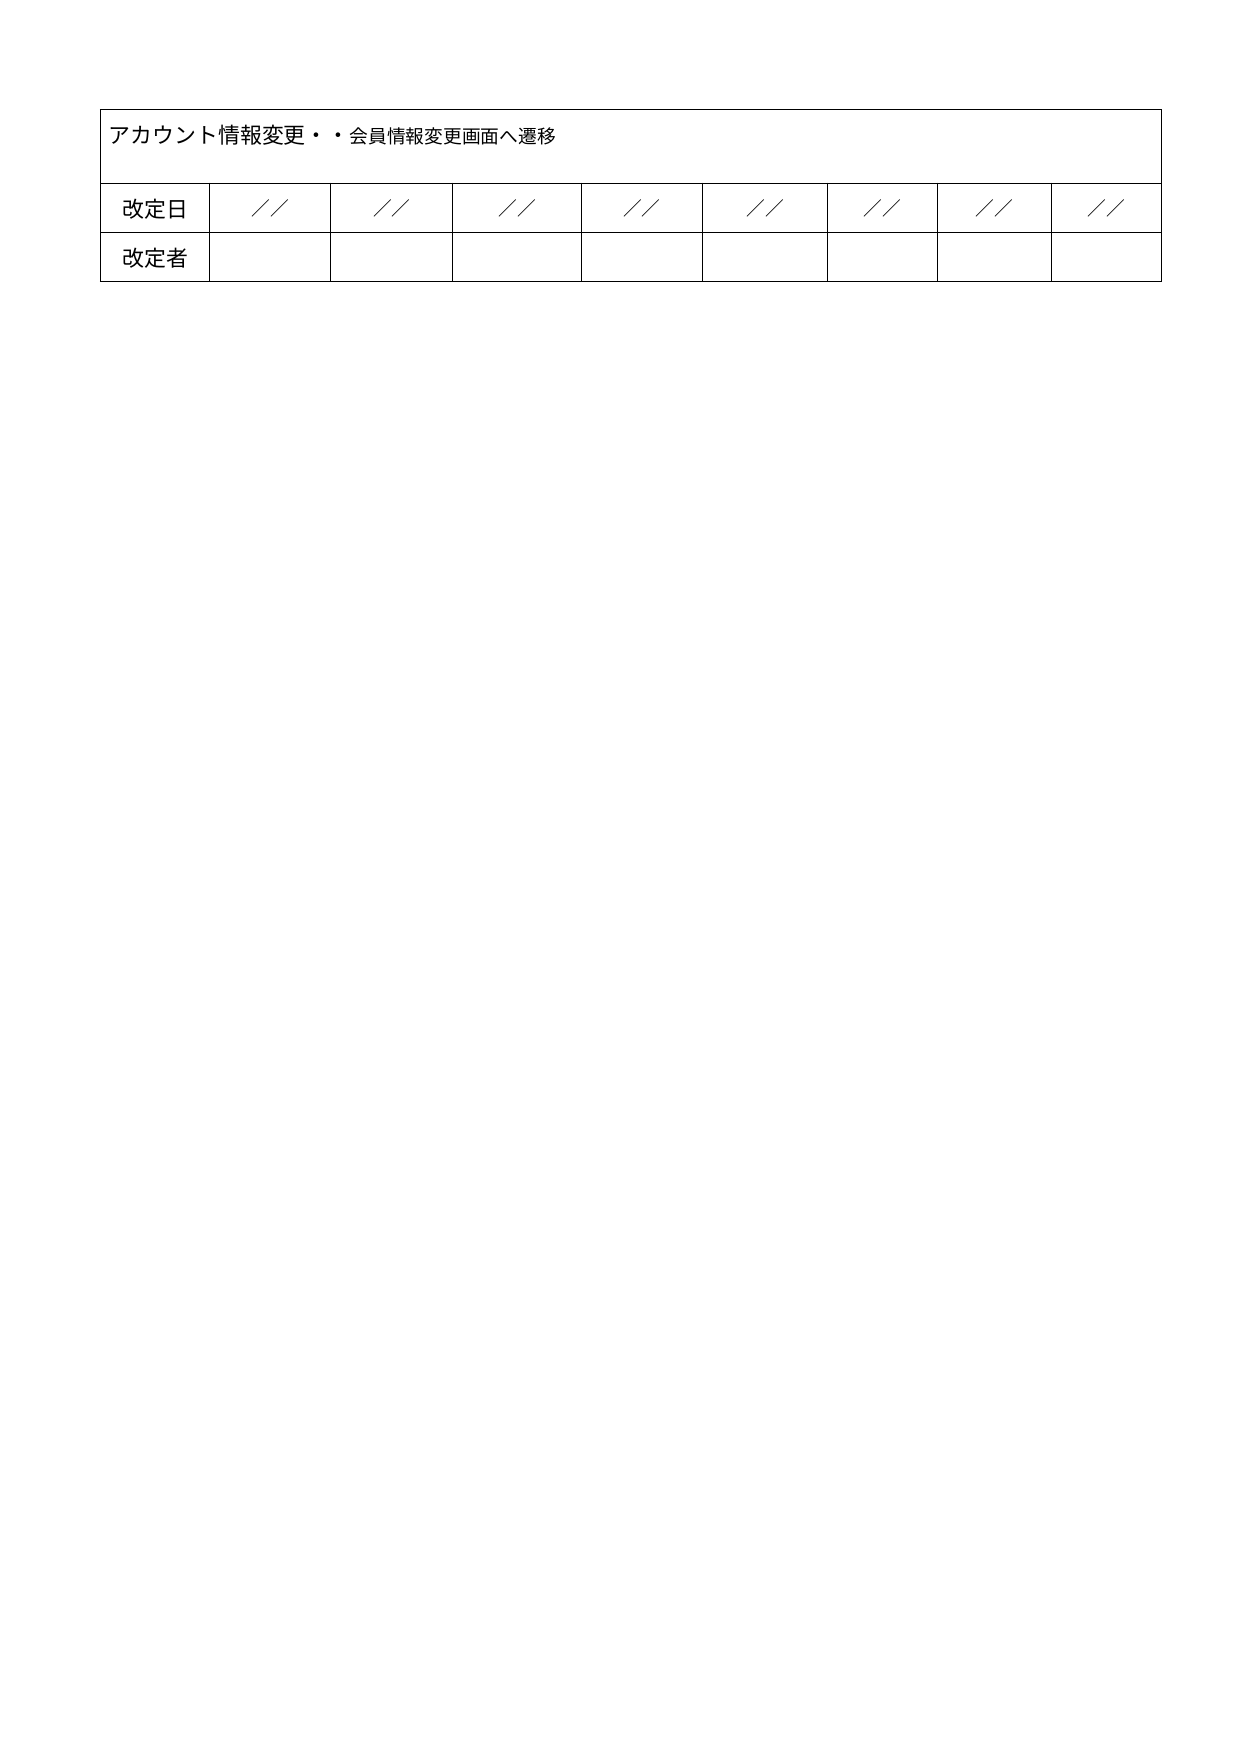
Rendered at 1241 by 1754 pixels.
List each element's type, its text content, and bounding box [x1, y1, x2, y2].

table_cell ／／ [703, 184, 827, 232]
table_cell ／／ [453, 184, 581, 232]
table_cell ／／ [938, 184, 1051, 232]
table_cell 改定日 [101, 184, 209, 232]
table_cell [453, 233, 581, 281]
table_cell アカウント情報変更・・会員情報変更画面へ遷移 [101, 110, 1161, 182]
table_cell ／／ [331, 184, 452, 232]
table_cell [210, 233, 330, 281]
table_cell [938, 233, 1051, 281]
table_cell ／／ [1052, 184, 1161, 232]
table_cell 改定者 [101, 233, 209, 281]
table_cell [1052, 233, 1161, 281]
table_cell ／／ [582, 184, 702, 232]
table_cell [828, 233, 937, 281]
table_cell [703, 233, 827, 281]
table_cell [331, 233, 452, 281]
table_cell ／／ [828, 184, 937, 232]
table_cell [582, 233, 702, 281]
table_cell ／／ [210, 184, 330, 232]
